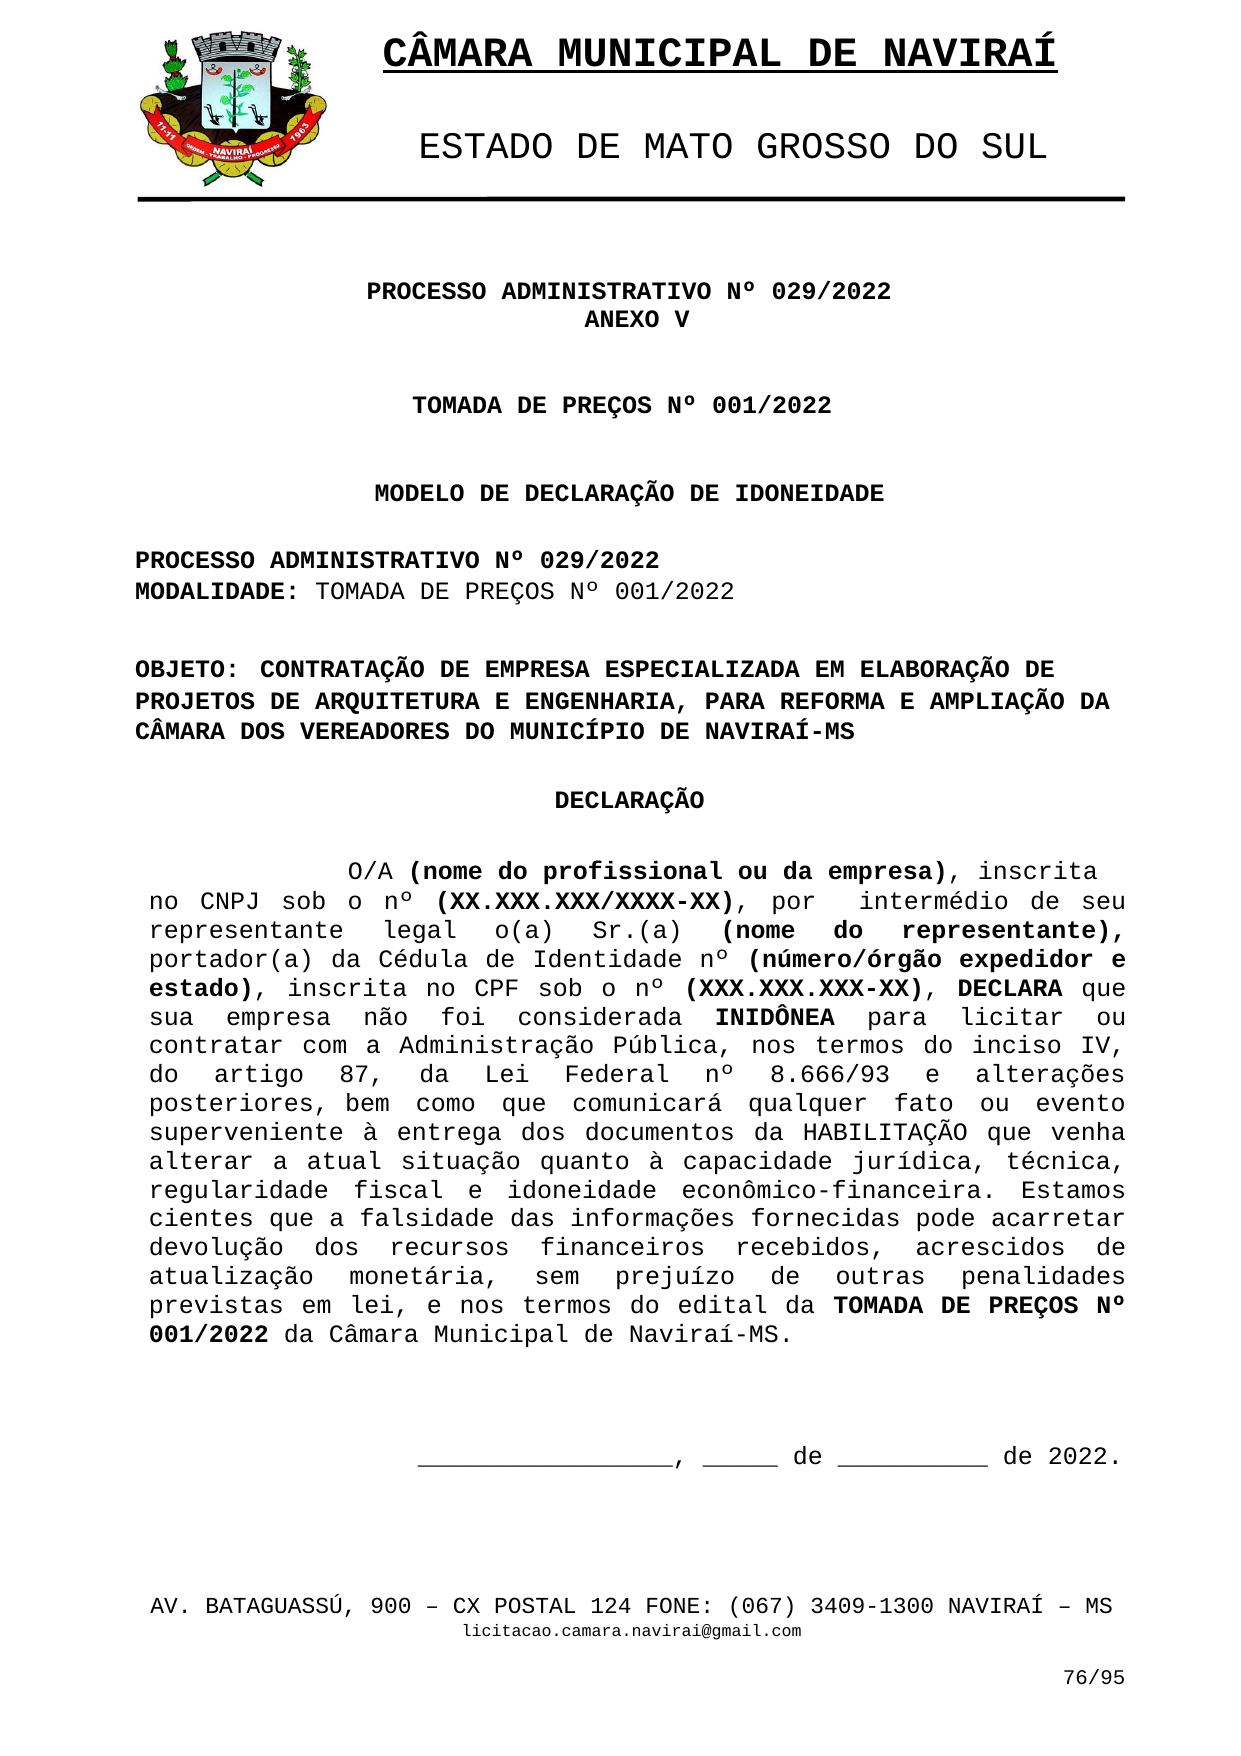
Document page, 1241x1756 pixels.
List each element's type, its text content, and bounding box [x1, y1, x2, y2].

text _________________, _____ de __________ de 2022. [136, 1443, 1137, 1472]
text TOMADA DE PREÇOS Nº 001/2022 [170, 393, 1104, 421]
text ANEXO V [170, 307, 1104, 335]
subtitle MODELO DE DECLARAÇÃO DE IDONEIDADE [170, 481, 1104, 509]
text OBJETO: CONTRATAÇÃO DE EMPRESA ESPECIALIZADA EM ELABORAÇÃO DE PROJETOS DE ARQUITETURA E ENGENHARIA, PARA REFORMA E AMPLIAÇÃO DA [135, 650, 1139, 717]
subtitle DECLARAÇÃO [170, 787, 1104, 816]
text MODALIDADE: TOMADA DE PREÇOS Nº 001/2022 [135, 578, 1120, 607]
text PROCESSO ADMINISTRATIVO Nº 029/2022 [135, 548, 1139, 576]
text no CNPJ sob o nº (XX.XXX.XXX/XXXX-XX), por intermédio de seu representante legal o(a) Sr.(a) (nome do representante), portador(a) da Cédula de Identidade nº (número/órgão expedidor e estado), inscrita no CPF sob o nº (XXX.XXX.XXX-XX), DECLARA que sua empresa não foi considerada INIDÔNEA para licitar ou contratar com a Administração Pública, nos termos do inciso IV, do artigo 87, da Lei Federal nº 8.666/93 e alterações posteriores, bem como que comunicará qualquer fato ou evento superveniente à entrega dos documentos da HABILITAÇÃO que venha alterar a atual situação quanto à capacidade jurídica, técnica, regularidade fiscal e idoneidade econômico-financeira. Estamos cientes que a falsidade das informações fornecidas pode acarretar devolução dos recursos financeiros recebidos, acrescidos de atualização monetária, sem prejuízo de outras penalidades previstas em lei, e nos termos do edital da TOMADA DE PREÇOS Nº 001/2022 da Câmara Municipal de Naviraí-MS. [149, 889, 1126, 1350]
text O/A (nome do profissional ou da empresa), inscrita [136, 859, 1127, 887]
text CÂMARA DOS VEREADORES DO MUNICÍPIO DE NAVIRAÍ-MS [135, 719, 1139, 747]
